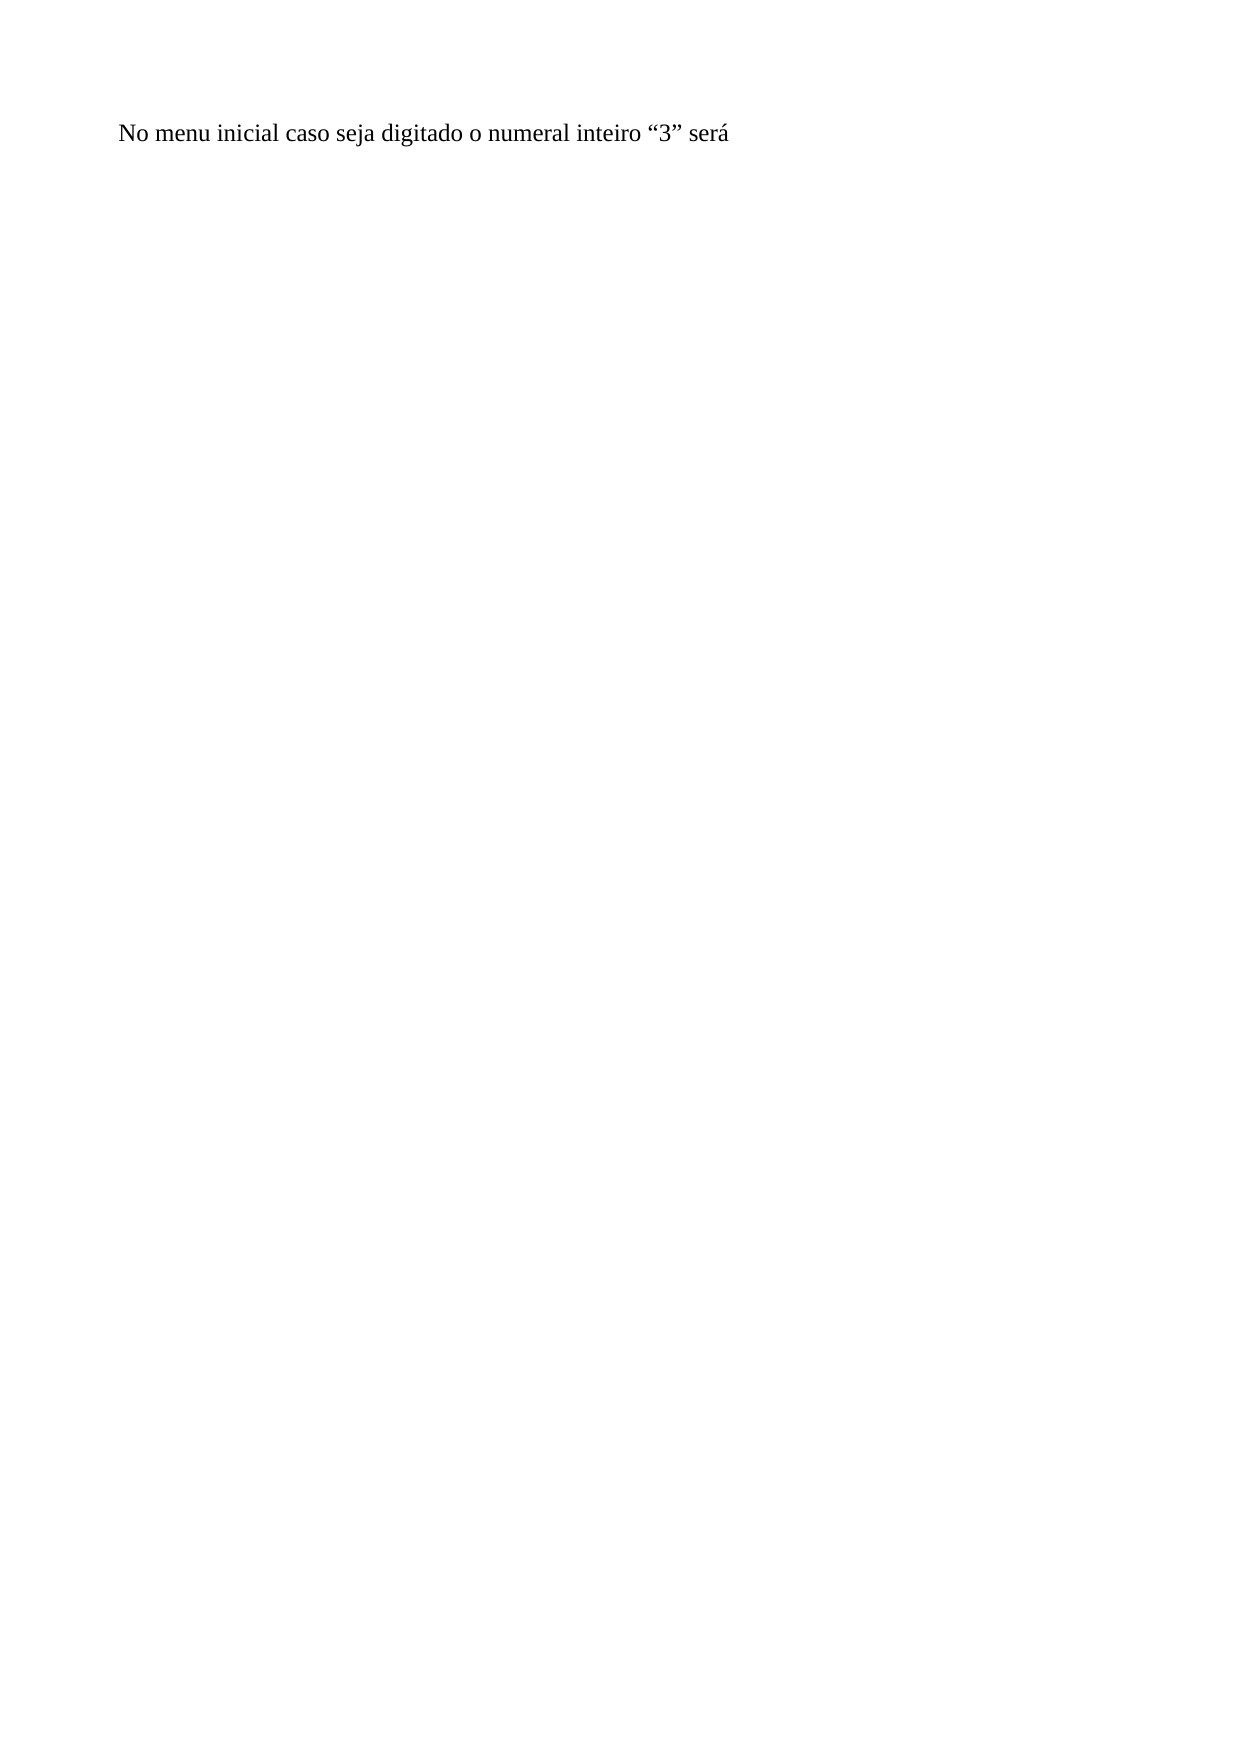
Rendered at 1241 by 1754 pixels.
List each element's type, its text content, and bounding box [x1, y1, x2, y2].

text No menu inicial caso seja digitado o numeral inteiro “3” será [118, 118, 1122, 147]
